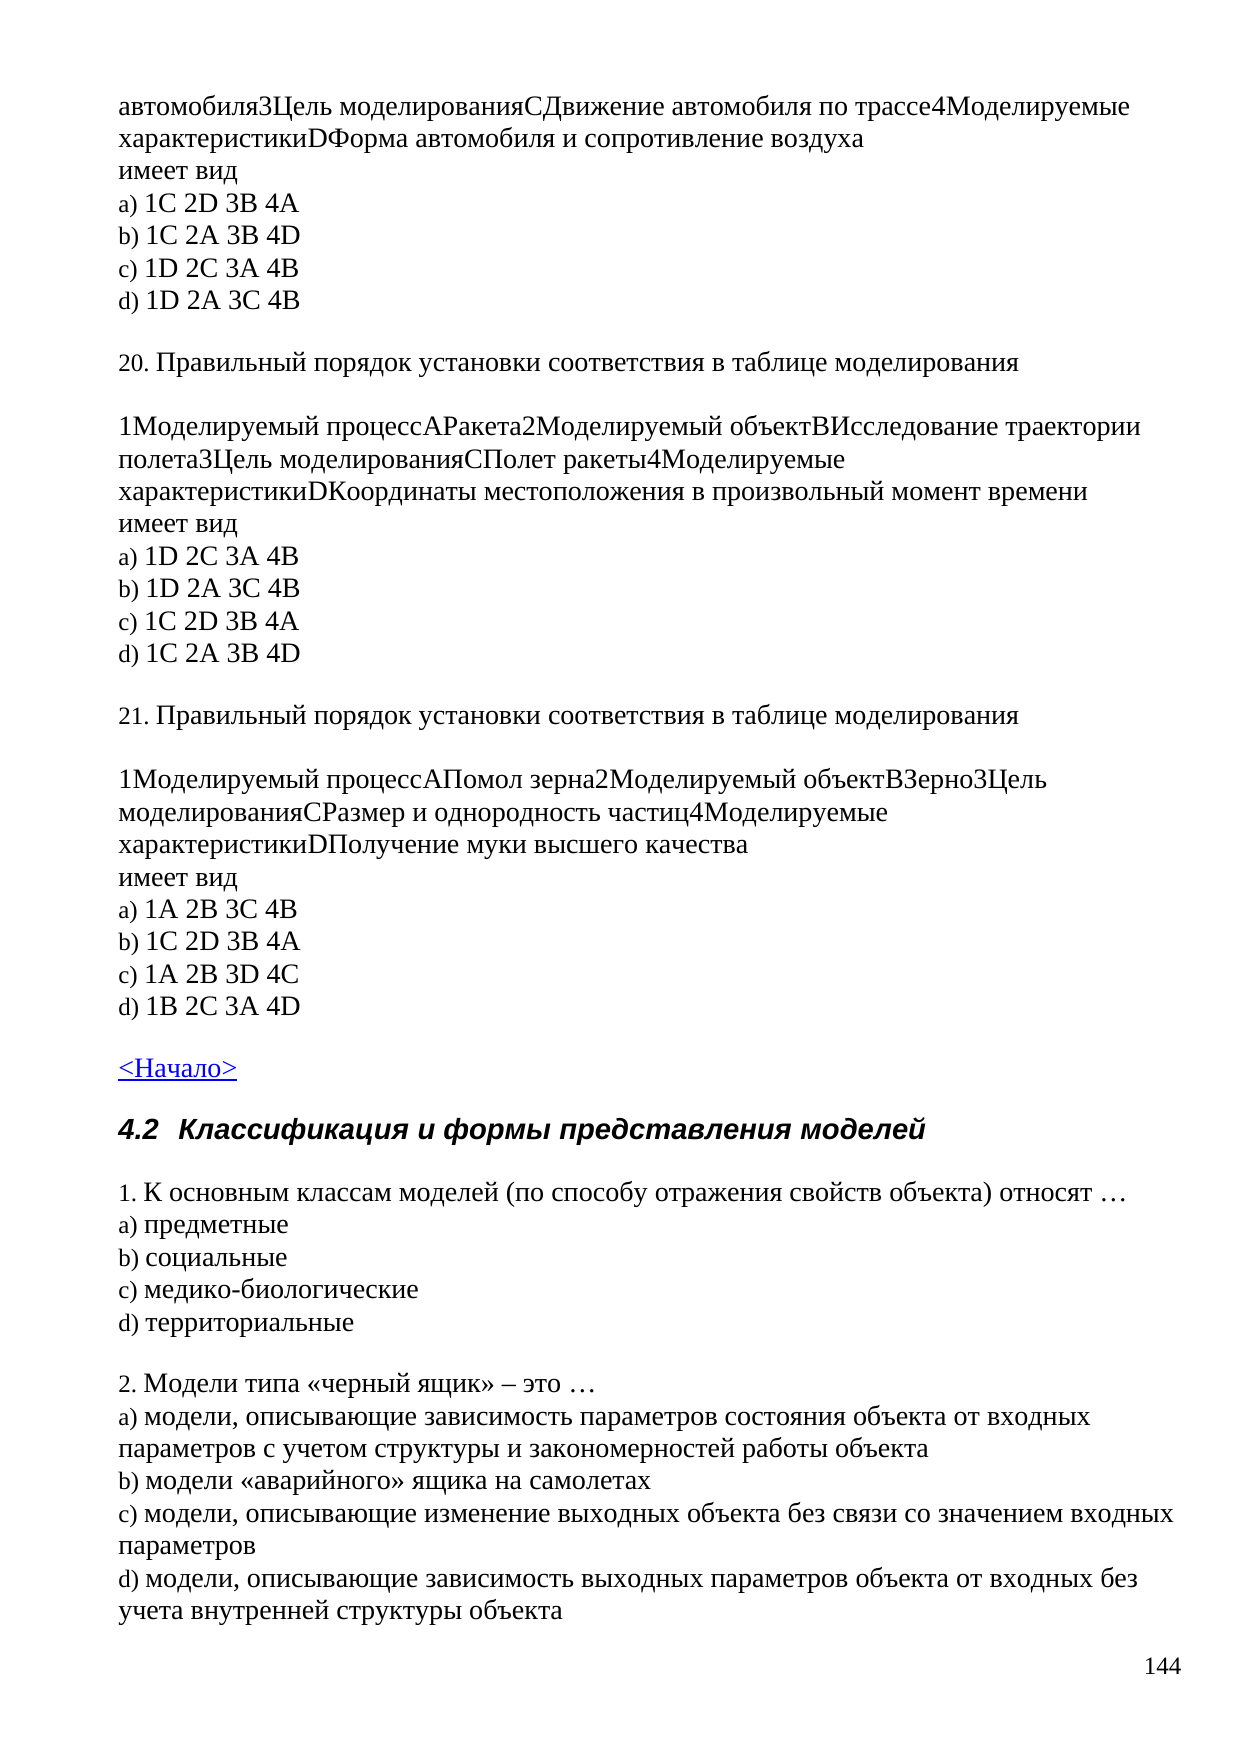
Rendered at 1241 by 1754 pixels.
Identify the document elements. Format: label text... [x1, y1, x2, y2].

text <Начало> [118, 1051, 1181, 1083]
subtitle Классификация и формы представления моделей [118, 1112, 1181, 1146]
text 20. Правильный порядок установки соответствия в таблице моделирования 1Моделируемый процессAРакета2Моделируемый объектBИсследование траектории полета3Цель моделированияCПолет ракеты4Моделируемые характеристикиDКоординаты местоположения в произвольный момент времени имеет вид a) 1D 2C 3A 4B b) 1D 2A 3C 4B c) 1C 2D 3B 4A d) 1С 2А 3В 4D [118, 344, 1181, 668]
text 2. Модели типа «черный ящик» – это … a) модели, описывающие зависимость параметров состояния объекта от входных параметров с учетом структуры и закономерностей работы объекта b) модели «аварийного» ящика на самолетах c) модели, описывающие изменение выходных объекта без связи со значением входных параметров d) модели, описывающие зависимость выходных параметров объекта от входных без учета внутренней структуры объекта [118, 1366, 1181, 1625]
text 21. Правильный порядок установки соответствия в таблице моделирования 1Моделируемый процессAПомол зерна2Моделируемый объектBЗерно3Цель моделированияCРазмер и однородность частиц4Моделируемые характеристикиDПолучение муки высшего качества имеет вид a) 1A 2B 3C 4B b) 1C 2D 3B 4A c) 1А 2В 3D 4C d) 1B 2C 3A 4D [118, 698, 1181, 1022]
text 1. К основным классам моделей (по способу отражения свойств объекта) относят … a) предметные b) социальные c) медико-биологические d) территориальные [118, 1175, 1181, 1337]
text автомобиля3Цель моделированияCДвижение автомобиля по трассе4Моделируемые характеристикиDФорма автомобиля и сопротивление воздуха имеет вид a) 1C 2D 3B 4A b) 1С 2А 3В 4D c) 1D 2C 3A 4B d) 1D 2A 3C 4B [118, 89, 1181, 315]
